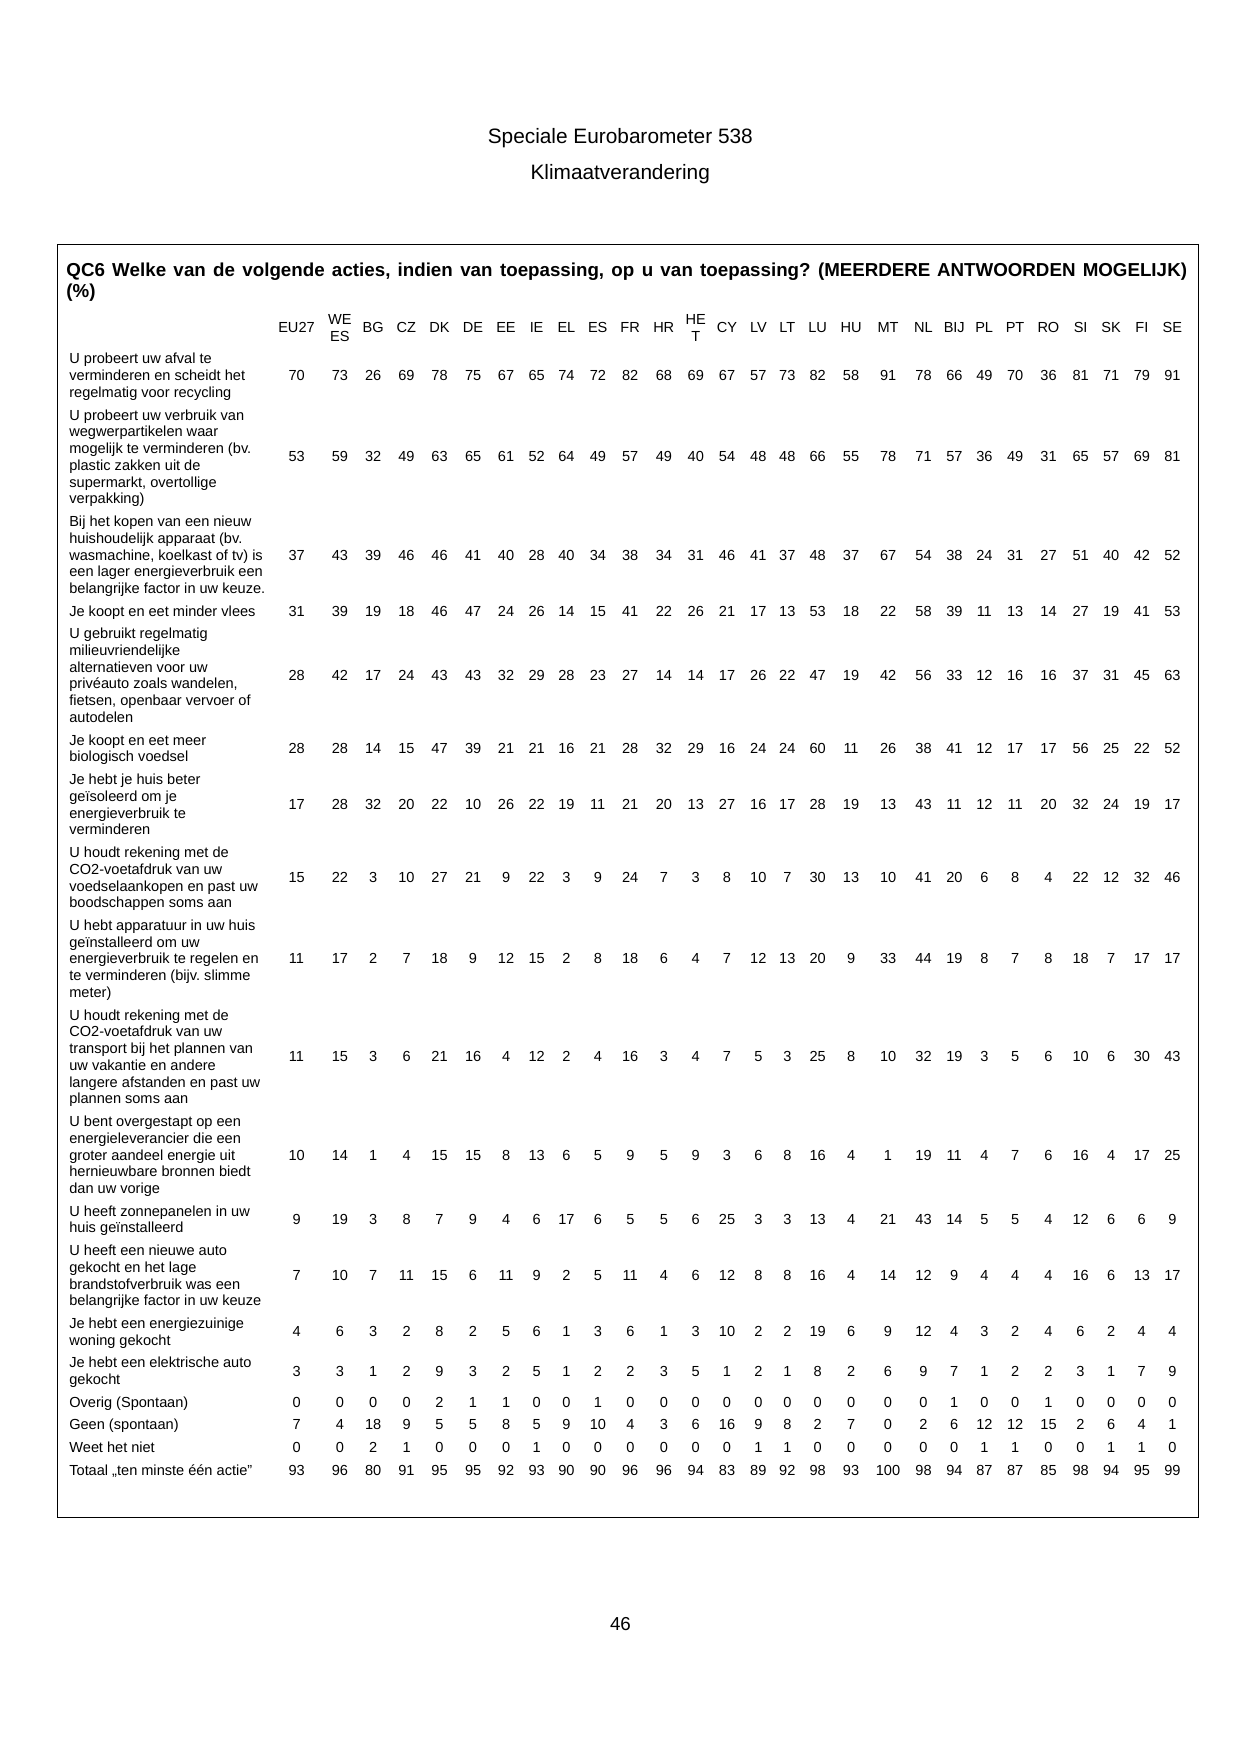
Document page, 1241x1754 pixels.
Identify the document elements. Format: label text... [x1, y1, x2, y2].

table_cell 24 [969, 510, 999, 599]
table_cell 57 [744, 347, 773, 403]
table_cell 39 [456, 729, 489, 768]
table_cell 0 [1095, 1391, 1127, 1413]
table_cell 29 [522, 622, 551, 728]
table_header EL [551, 308, 581, 347]
table_cell 28 [614, 729, 646, 768]
table_cell 30 [1127, 1003, 1156, 1110]
table_cell 47 [801, 622, 833, 728]
table_cell 20 [646, 768, 681, 841]
table_cell U probeert uw verbruik van wegwerpartikelen waar mogelijk te verminderen (bv. plastic zakken uit de supermarkt, overtollige verpakking) [66, 403, 269, 510]
table_cell 70 [999, 347, 1030, 403]
table_cell 19 [939, 1003, 969, 1110]
table_cell 28 [551, 622, 581, 728]
table_cell 19 [801, 1312, 833, 1351]
table_cell 10 [710, 1312, 743, 1351]
table_cell 6 [522, 1312, 551, 1351]
table_cell 0 [868, 1436, 907, 1458]
table_cell 6 [833, 1312, 868, 1351]
table_header EU27 [269, 308, 323, 347]
table_cell 27 [614, 622, 646, 728]
table_cell 16 [1066, 1110, 1095, 1199]
table_cell 1 [490, 1391, 522, 1413]
table_cell 73 [773, 347, 801, 403]
table_cell 0 [744, 1391, 773, 1413]
table_cell 0 [269, 1391, 323, 1413]
table_cell 6 [614, 1312, 646, 1351]
table_cell 4 [490, 1003, 522, 1110]
table_header WEES [324, 308, 356, 347]
table_cell 40 [681, 403, 710, 510]
table_cell 4 [681, 1003, 710, 1110]
table_header IE [522, 308, 551, 347]
table_cell 25 [801, 1003, 833, 1110]
table_cell 41 [744, 510, 773, 599]
table_cell 4 [1127, 1413, 1156, 1436]
table_cell 0 [1156, 1436, 1188, 1458]
table_cell 8 [423, 1312, 456, 1351]
table_cell 26 [522, 599, 551, 622]
table_header LV [744, 308, 773, 347]
table_header EE [490, 308, 522, 347]
table_cell 30 [801, 841, 833, 914]
table_cell 3 [773, 1003, 801, 1110]
table_cell 38 [614, 510, 646, 599]
table_cell 27 [1066, 599, 1095, 622]
table_cell 48 [801, 510, 833, 599]
table_cell Je koopt en eet minder vlees [66, 599, 269, 622]
table_cell 3 [324, 1351, 356, 1391]
table_cell 12 [522, 1003, 551, 1110]
table_cell 27 [710, 768, 743, 841]
table_cell 17 [1127, 1110, 1156, 1199]
table_cell 17 [1156, 1239, 1188, 1312]
table_header [66, 308, 269, 347]
table_cell 19 [939, 914, 969, 1003]
table_cell 5 [646, 1110, 681, 1199]
table_cell 28 [269, 729, 323, 768]
table_cell 4 [969, 1239, 999, 1312]
table_cell 89 [744, 1458, 773, 1481]
table_cell 5 [646, 1200, 681, 1239]
table_cell 7 [773, 841, 801, 914]
table_cell 8 [773, 1413, 801, 1436]
table_cell 94 [1095, 1458, 1127, 1481]
table_cell 28 [269, 622, 323, 728]
table_cell 67 [490, 347, 522, 403]
table_header CY [710, 308, 743, 347]
table_cell 34 [581, 510, 614, 599]
table_cell 5 [456, 1413, 489, 1436]
table_cell 70 [269, 347, 323, 403]
table_cell 49 [581, 403, 614, 510]
table_cell 90 [581, 1458, 614, 1481]
table_cell 65 [1066, 403, 1095, 510]
table_cell 3 [1066, 1351, 1095, 1391]
table_cell 2 [490, 1351, 522, 1391]
table_cell 6 [681, 1413, 710, 1436]
table_cell 11 [939, 1110, 969, 1199]
table_cell 2 [833, 1351, 868, 1391]
table_cell 14 [681, 622, 710, 728]
table_header LU [801, 308, 833, 347]
table_cell 7 [1095, 914, 1127, 1003]
table_cell 11 [939, 768, 969, 841]
table_cell 10 [269, 1110, 323, 1199]
table_cell 1 [646, 1312, 681, 1351]
table_cell 49 [999, 403, 1030, 510]
table_cell 49 [390, 403, 422, 510]
table_cell 57 [939, 403, 969, 510]
table_cell 6 [1095, 1003, 1127, 1110]
table_cell 56 [1066, 729, 1095, 768]
table_cell U hebt apparatuur in uw huis geïnstalleerd om uw energieverbruik te regelen en te verminderen (bijv. slimme meter) [66, 914, 269, 1003]
table_cell 14 [1030, 599, 1066, 622]
table_cell 2 [356, 914, 390, 1003]
table_cell 98 [1066, 1458, 1095, 1481]
table_header HET [681, 308, 710, 347]
table_cell 0 [939, 1436, 969, 1458]
table_cell 22 [423, 768, 456, 841]
table_cell 3 [681, 1312, 710, 1351]
table_header MT [868, 308, 907, 347]
table_cell 78 [907, 347, 939, 403]
table_cell 9 [456, 1200, 489, 1239]
table_cell U houdt rekening met de CO2-voetafdruk van uw transport bij het plannen van uw vakantie en andere langere afstanden en past uw plannen soms aan [66, 1003, 269, 1110]
table_header CZ [390, 308, 422, 347]
table_cell 6 [681, 1200, 710, 1239]
table_cell 28 [801, 768, 833, 841]
table_cell 0 [801, 1436, 833, 1458]
table_cell Je hebt je huis beter geïsoleerd om je energieverbruik te verminderen [66, 768, 269, 841]
table_cell 12 [969, 729, 999, 768]
text QC6 Welke van de volgende acties, indien van toepassing, op u van toepassing? (MEERDERE ANTWOORDEN MOGELIJK) (%) [66, 259, 1189, 302]
table_header HU [833, 308, 868, 347]
table_cell 7 [269, 1413, 323, 1436]
table_cell 6 [324, 1312, 356, 1351]
table_cell 71 [907, 403, 939, 510]
table_cell 9 [939, 1239, 969, 1312]
table_cell 6 [1066, 1312, 1095, 1351]
table_cell 5 [522, 1351, 551, 1391]
table_cell 17 [551, 1200, 581, 1239]
table_cell 32 [356, 403, 390, 510]
table_cell 6 [646, 914, 681, 1003]
table_cell 21 [614, 768, 646, 841]
table_cell 9 [456, 914, 489, 1003]
table_header BG [356, 308, 390, 347]
table_cell 17 [1030, 729, 1066, 768]
table_cell 41 [614, 599, 646, 622]
table_cell 4 [833, 1110, 868, 1199]
table_cell 7 [999, 1110, 1030, 1199]
table_cell 0 [801, 1391, 833, 1413]
table_cell 46 [1156, 841, 1188, 914]
table_cell 0 [710, 1391, 743, 1413]
table_cell 16 [551, 729, 581, 768]
table_cell 21 [423, 1003, 456, 1110]
table_cell 31 [999, 510, 1030, 599]
table_cell 1 [551, 1312, 581, 1351]
table_cell 46 [423, 599, 456, 622]
table_cell 78 [868, 403, 907, 510]
table_cell 91 [868, 347, 907, 403]
table_cell 2 [551, 1003, 581, 1110]
table_cell 18 [1066, 914, 1095, 1003]
table_cell 45 [1127, 622, 1156, 728]
table_cell 47 [423, 729, 456, 768]
table_cell 1 [969, 1436, 999, 1458]
table_cell 9 [614, 1110, 646, 1199]
table_cell 31 [681, 510, 710, 599]
table_cell 3 [356, 1200, 390, 1239]
table_cell 22 [868, 599, 907, 622]
table_cell 22 [1127, 729, 1156, 768]
table_cell 69 [390, 347, 422, 403]
table_cell 41 [1127, 599, 1156, 622]
table_cell 37 [773, 510, 801, 599]
table_cell 6 [969, 841, 999, 914]
table_cell 6 [868, 1351, 907, 1391]
table_cell 24 [1095, 768, 1127, 841]
table_cell 2 [390, 1312, 422, 1351]
table_cell 11 [999, 768, 1030, 841]
table_cell 90 [551, 1458, 581, 1481]
table_cell 74 [551, 347, 581, 403]
table_cell 56 [907, 622, 939, 728]
table_cell 3 [773, 1200, 801, 1239]
table_cell 18 [614, 914, 646, 1003]
table_cell 4 [681, 914, 710, 1003]
table_cell Weet het niet [66, 1436, 269, 1458]
table_cell 3 [356, 1312, 390, 1351]
table_cell 95 [456, 1458, 489, 1481]
table_header ES [581, 308, 614, 347]
table_cell 13 [1127, 1239, 1156, 1312]
table_cell 25 [1095, 729, 1127, 768]
table_cell 69 [1127, 403, 1156, 510]
table_cell 4 [1127, 1312, 1156, 1351]
table_cell 2 [801, 1413, 833, 1436]
table_cell 8 [773, 1239, 801, 1312]
table_cell 9 [551, 1413, 581, 1436]
table_cell 53 [269, 403, 323, 510]
table_cell 3 [581, 1312, 614, 1351]
table_cell 55 [833, 403, 868, 510]
table_cell 7 [833, 1413, 868, 1436]
table_cell 34 [646, 510, 681, 599]
table_cell 2 [551, 914, 581, 1003]
table_cell 0 [681, 1391, 710, 1413]
table_cell 1 [356, 1351, 390, 1391]
table_cell 16 [744, 768, 773, 841]
table_cell 58 [833, 347, 868, 403]
table_cell 22 [1066, 841, 1095, 914]
table_cell 4 [1030, 1312, 1066, 1351]
table_cell 43 [1156, 1003, 1188, 1110]
table_cell Je hebt een energiezuinige woning gekocht [66, 1312, 269, 1351]
table_cell 46 [423, 510, 456, 599]
table_cell 42 [324, 622, 356, 728]
table_cell 18 [423, 914, 456, 1003]
table_cell 48 [773, 403, 801, 510]
table_cell 92 [490, 1458, 522, 1481]
table_cell 19 [551, 768, 581, 841]
table_cell 82 [614, 347, 646, 403]
table_cell 20 [939, 841, 969, 914]
table_header PT [999, 308, 1030, 347]
table_cell 7 [710, 914, 743, 1003]
table_cell 36 [969, 403, 999, 510]
table_cell 19 [833, 622, 868, 728]
table_cell 25 [710, 1200, 743, 1239]
table_cell 26 [356, 347, 390, 403]
table_cell 51 [1066, 510, 1095, 599]
table_cell 6 [456, 1239, 489, 1312]
table_cell 87 [969, 1458, 999, 1481]
table_cell 9 [681, 1110, 710, 1199]
table_cell 95 [1127, 1458, 1156, 1481]
table_cell 42 [1127, 510, 1156, 599]
table_cell 52 [1156, 729, 1188, 768]
table_cell 0 [646, 1391, 681, 1413]
table_cell 1 [1095, 1436, 1127, 1458]
table_cell 25 [1156, 1110, 1188, 1199]
table_cell 17 [744, 599, 773, 622]
table_cell 2 [581, 1351, 614, 1391]
table_cell 0 [551, 1391, 581, 1413]
table_cell 17 [773, 768, 801, 841]
table_cell 66 [939, 347, 969, 403]
table_cell 40 [551, 510, 581, 599]
table_cell 0 [907, 1436, 939, 1458]
table_cell 16 [801, 1239, 833, 1312]
table_cell 3 [969, 1003, 999, 1110]
table_cell 3 [356, 1003, 390, 1110]
table_cell 5 [999, 1200, 1030, 1239]
table_cell 1 [551, 1351, 581, 1391]
table_cell 3 [356, 841, 390, 914]
table_cell 32 [1127, 841, 1156, 914]
table_cell 4 [1095, 1110, 1127, 1199]
table_cell 0 [614, 1436, 646, 1458]
table_cell 22 [773, 622, 801, 728]
table_cell 2 [1095, 1312, 1127, 1351]
table_cell 0 [324, 1391, 356, 1413]
table_cell 8 [744, 1239, 773, 1312]
table_cell 16 [999, 622, 1030, 728]
table_cell 41 [939, 729, 969, 768]
table_cell 28 [522, 510, 551, 599]
table_cell 52 [522, 403, 551, 510]
table_cell 28 [324, 729, 356, 768]
table_cell 57 [614, 403, 646, 510]
table_cell 17 [356, 622, 390, 728]
table_header SK [1095, 308, 1127, 347]
table_cell 1 [773, 1351, 801, 1391]
table_cell 49 [646, 403, 681, 510]
table_cell 0 [907, 1391, 939, 1413]
table_cell 3 [646, 1351, 681, 1391]
table_cell 98 [801, 1458, 833, 1481]
table_cell 6 [581, 1200, 614, 1239]
table_cell U probeert uw afval te verminderen en scheidt het regelmatig voor recycling [66, 347, 269, 403]
table_cell 23 [581, 622, 614, 728]
table_cell 37 [1066, 622, 1095, 728]
table_cell 12 [744, 914, 773, 1003]
table_cell 13 [833, 841, 868, 914]
table_cell 96 [324, 1458, 356, 1481]
table_cell 0 [1156, 1391, 1188, 1413]
table_cell 71 [1095, 347, 1127, 403]
table_cell 9 [581, 841, 614, 914]
table_cell 21 [456, 841, 489, 914]
table_cell 9 [833, 914, 868, 1003]
table_cell 15 [423, 1239, 456, 1312]
table_cell 4 [833, 1200, 868, 1239]
table_cell 4 [269, 1312, 323, 1351]
table_cell 0 [324, 1436, 356, 1458]
table_cell 8 [390, 1200, 422, 1239]
table_cell 87 [999, 1458, 1030, 1481]
table_cell 22 [522, 841, 551, 914]
table_cell 6 [1095, 1413, 1127, 1436]
table_cell 0 [423, 1436, 456, 1458]
table_cell 21 [490, 729, 522, 768]
table_cell 20 [801, 914, 833, 1003]
table_cell 0 [1030, 1436, 1066, 1458]
table_cell 17 [269, 768, 323, 841]
table_cell U houdt rekening met de CO2-voetafdruk van uw voedselaankopen en past uw boodschappen soms aan [66, 841, 269, 914]
table_cell 4 [490, 1200, 522, 1239]
table_cell 20 [1030, 768, 1066, 841]
table_cell 42 [868, 622, 907, 728]
table_cell 94 [939, 1458, 969, 1481]
table_header FI [1127, 308, 1156, 347]
table_cell 7 [646, 841, 681, 914]
table_cell 0 [833, 1436, 868, 1458]
table_cell 13 [801, 1200, 833, 1239]
table_cell 0 [773, 1391, 801, 1413]
table_cell 0 [522, 1391, 551, 1413]
table_cell 79 [1127, 347, 1156, 403]
table_header HR [646, 308, 681, 347]
table_cell 5 [581, 1239, 614, 1312]
table_cell 0 [356, 1391, 390, 1413]
table_cell 21 [522, 729, 551, 768]
table_cell 0 [868, 1391, 907, 1413]
table_cell 15 [522, 914, 551, 1003]
table_cell 6 [1030, 1003, 1066, 1110]
table_cell 9 [1156, 1200, 1188, 1239]
table_cell 4 [999, 1239, 1030, 1312]
table_cell 3 [646, 1003, 681, 1110]
table_cell 80 [356, 1458, 390, 1481]
table_cell 5 [522, 1413, 551, 1436]
table_cell 68 [646, 347, 681, 403]
table_cell 67 [868, 510, 907, 599]
table_cell 1 [522, 1436, 551, 1458]
table_cell 26 [868, 729, 907, 768]
table_cell 75 [456, 347, 489, 403]
table_cell 16 [614, 1003, 646, 1110]
table_cell 17 [1156, 768, 1188, 841]
table_cell 22 [646, 599, 681, 622]
table_cell 67 [710, 347, 743, 403]
table_cell 4 [390, 1110, 422, 1199]
table_cell 24 [390, 622, 422, 728]
table_cell 81 [1066, 347, 1095, 403]
table_cell 16 [710, 1413, 743, 1436]
table_cell 12 [999, 1413, 1030, 1436]
table_cell 57 [1095, 403, 1127, 510]
table_cell 19 [1127, 768, 1156, 841]
table_cell 85 [1030, 1458, 1066, 1481]
table_cell 0 [551, 1436, 581, 1458]
table_cell 15 [324, 1003, 356, 1110]
table_cell 33 [939, 622, 969, 728]
table_cell 82 [801, 347, 833, 403]
table_cell 19 [356, 599, 390, 622]
table_cell 18 [356, 1413, 390, 1436]
table_cell Je koopt en eet meer biologisch voedsel [66, 729, 269, 768]
table_cell 33 [868, 914, 907, 1003]
table_cell 2 [773, 1312, 801, 1351]
table_cell 19 [907, 1110, 939, 1199]
table_cell 58 [907, 599, 939, 622]
table_cell 10 [868, 841, 907, 914]
table_cell 6 [744, 1110, 773, 1199]
table_cell 6 [522, 1200, 551, 1239]
table_cell 0 [646, 1436, 681, 1458]
table_cell 16 [801, 1110, 833, 1199]
table_cell 16 [1030, 622, 1066, 728]
table_cell 32 [356, 768, 390, 841]
table_cell 44 [907, 914, 939, 1003]
table_cell 4 [833, 1239, 868, 1312]
table_cell 2 [1066, 1413, 1095, 1436]
table_cell 37 [269, 510, 323, 599]
table_cell 6 [1095, 1239, 1127, 1312]
table_cell 39 [356, 510, 390, 599]
table_cell 0 [999, 1391, 1030, 1413]
table_cell 99 [1156, 1458, 1188, 1481]
table_cell 52 [1156, 510, 1188, 599]
table_cell 7 [423, 1200, 456, 1239]
table_cell 32 [1066, 768, 1095, 841]
table_cell 10 [390, 841, 422, 914]
table_cell 19 [324, 1200, 356, 1239]
table_cell 7 [269, 1239, 323, 1312]
table_cell 14 [646, 622, 681, 728]
table_cell 31 [1095, 622, 1127, 728]
table_cell 98 [907, 1458, 939, 1481]
table_cell 5 [614, 1200, 646, 1239]
table_cell 43 [456, 622, 489, 728]
table_cell 12 [907, 1312, 939, 1351]
table_cell 63 [423, 403, 456, 510]
table_cell 12 [969, 768, 999, 841]
table_cell 1 [939, 1391, 969, 1413]
table_cell 4 [939, 1312, 969, 1351]
table_cell 12 [969, 622, 999, 728]
table_cell 91 [390, 1458, 422, 1481]
table_cell 22 [522, 768, 551, 841]
table_cell 39 [324, 599, 356, 622]
table_cell U bent overgestapt op een energieleverancier die een groter aandeel energie uit hernieuwbare bronnen biedt dan uw vorige [66, 1110, 269, 1199]
table_cell 0 [1127, 1391, 1156, 1413]
table_cell 11 [581, 768, 614, 841]
table_cell 14 [324, 1110, 356, 1199]
table_cell 2 [551, 1239, 581, 1312]
table_cell 63 [1156, 622, 1188, 728]
table_cell 64 [551, 403, 581, 510]
table_cell 17 [999, 729, 1030, 768]
table_cell 100 [868, 1458, 907, 1481]
table_cell 2 [744, 1351, 773, 1391]
table_cell 3 [456, 1351, 489, 1391]
table_cell 4 [1030, 1239, 1066, 1312]
table_cell 32 [646, 729, 681, 768]
table_cell 1 [999, 1436, 1030, 1458]
table_cell 37 [833, 510, 868, 599]
table_cell 72 [581, 347, 614, 403]
table_cell 46 [390, 510, 422, 599]
table_cell 14 [356, 729, 390, 768]
table_cell 32 [490, 622, 522, 728]
table_cell 32 [907, 1003, 939, 1110]
table_cell 39 [939, 599, 969, 622]
table_cell 20 [390, 768, 422, 841]
table_cell 41 [456, 510, 489, 599]
table_cell 10 [324, 1239, 356, 1312]
table_cell 13 [773, 599, 801, 622]
table_header BIJ [939, 308, 969, 347]
table_cell Geen (spontaan) [66, 1413, 269, 1436]
table_cell 29 [681, 729, 710, 768]
table_cell 53 [1156, 599, 1188, 622]
table_cell 6 [390, 1003, 422, 1110]
table_cell 16 [710, 729, 743, 768]
table_cell 0 [833, 1391, 868, 1413]
table_cell 8 [833, 1003, 868, 1110]
table_cell 10 [1066, 1003, 1095, 1110]
table_cell 5 [681, 1351, 710, 1391]
table_cell 13 [681, 768, 710, 841]
table_cell 15 [1030, 1413, 1066, 1436]
table_cell 4 [969, 1110, 999, 1199]
table_cell 43 [423, 622, 456, 728]
table_cell 65 [522, 347, 551, 403]
table_cell 0 [710, 1436, 743, 1458]
table_header FR [614, 308, 646, 347]
table_cell 6 [1095, 1200, 1127, 1239]
table_cell 9 [269, 1200, 323, 1239]
table_cell 5 [490, 1312, 522, 1351]
table_cell 6 [551, 1110, 581, 1199]
table_cell 24 [773, 729, 801, 768]
table_header SE [1156, 308, 1188, 347]
table_cell Overig (Spontaan) [66, 1391, 269, 1413]
table_cell 7 [939, 1351, 969, 1391]
table_cell 2 [744, 1312, 773, 1351]
table_cell 93 [522, 1458, 551, 1481]
table_cell 17 [1127, 914, 1156, 1003]
table_cell 1 [356, 1110, 390, 1199]
table_cell 6 [1030, 1110, 1066, 1199]
table_cell 22 [324, 841, 356, 914]
table_cell 15 [269, 841, 323, 914]
table_cell 1 [581, 1391, 614, 1413]
table_cell 4 [646, 1239, 681, 1312]
table_cell 0 [969, 1391, 999, 1413]
table_cell 43 [907, 768, 939, 841]
table_cell 18 [833, 599, 868, 622]
table_cell 7 [999, 914, 1030, 1003]
table_cell 5 [581, 1110, 614, 1199]
table_cell 2 [356, 1436, 390, 1458]
table_cell 0 [614, 1391, 646, 1413]
table_cell 13 [868, 768, 907, 841]
table_cell 11 [269, 914, 323, 1003]
table_cell 6 [681, 1239, 710, 1312]
table_cell 26 [744, 622, 773, 728]
table_cell 8 [999, 841, 1030, 914]
table_cell 1 [744, 1436, 773, 1458]
table_cell 21 [581, 729, 614, 768]
table_cell 43 [324, 510, 356, 599]
table_header LT [773, 308, 801, 347]
table_cell 10 [744, 841, 773, 914]
table_cell 15 [456, 1110, 489, 1199]
table_cell 10 [581, 1413, 614, 1436]
table_cell 27 [423, 841, 456, 914]
table_header NL [907, 308, 939, 347]
table_cell 9 [522, 1239, 551, 1312]
table_cell 66 [801, 403, 833, 510]
table_cell 1 [1095, 1351, 1127, 1391]
table_cell 2 [999, 1351, 1030, 1391]
table_cell 11 [269, 1003, 323, 1110]
table_cell 54 [710, 403, 743, 510]
table_cell 46 [710, 510, 743, 599]
table_cell 8 [581, 914, 614, 1003]
table_cell 81 [1156, 403, 1188, 510]
table_cell 17 [710, 622, 743, 728]
table_cell U gebruikt regelmatig milieuvriendelijke alternatieven voor uw privéauto zoals wandelen, fietsen, openbaar vervoer of autodelen [66, 622, 269, 728]
table_cell 53 [801, 599, 833, 622]
table_header PL [969, 308, 999, 347]
table_cell 96 [646, 1458, 681, 1481]
table_cell 9 [423, 1351, 456, 1391]
table_cell 8 [710, 841, 743, 914]
table_cell 94 [681, 1458, 710, 1481]
table_cell 14 [868, 1239, 907, 1312]
table_cell 60 [801, 729, 833, 768]
table_cell 95 [423, 1458, 456, 1481]
table_cell 12 [969, 1413, 999, 1436]
table_cell 93 [833, 1458, 868, 1481]
table_cell 41 [907, 841, 939, 914]
table_cell 36 [1030, 347, 1066, 403]
table_cell 4 [1156, 1312, 1188, 1351]
table_cell 24 [490, 599, 522, 622]
table_cell 0 [1066, 1436, 1095, 1458]
table_cell 7 [390, 914, 422, 1003]
table_cell 2 [423, 1391, 456, 1413]
table_cell 19 [1095, 599, 1127, 622]
table_cell 31 [1030, 403, 1066, 510]
table_cell 9 [744, 1413, 773, 1436]
table_cell 0 [390, 1391, 422, 1413]
table_cell 8 [969, 914, 999, 1003]
table_cell Bij het kopen van een nieuw huishoudelijk apparaat (bv. wasmachine, koelkast of tv) is een lager energieverbruik een belangrijke factor in uw keuze. [66, 510, 269, 599]
table_cell Totaal „ten minste één actie” [66, 1458, 269, 1481]
table_cell 4 [324, 1413, 356, 1436]
table_cell 11 [490, 1239, 522, 1312]
table_cell 0 [681, 1436, 710, 1458]
table_cell 54 [907, 510, 939, 599]
table_cell 1 [969, 1351, 999, 1391]
table_cell 15 [390, 729, 422, 768]
table_cell 4 [581, 1003, 614, 1110]
table_cell 12 [1066, 1200, 1095, 1239]
table_cell 8 [490, 1110, 522, 1199]
table_cell 0 [269, 1436, 323, 1458]
table_cell 9 [907, 1351, 939, 1391]
table_cell 1 [1156, 1413, 1188, 1436]
table_cell 96 [614, 1458, 646, 1481]
table_cell Je hebt een elektrische auto gekocht [66, 1351, 269, 1391]
table_cell 24 [744, 729, 773, 768]
table_cell 47 [456, 599, 489, 622]
table_cell 28 [324, 768, 356, 841]
table_cell 21 [868, 1200, 907, 1239]
table_cell 59 [324, 403, 356, 510]
table_cell 12 [907, 1239, 939, 1312]
table_header DE [456, 308, 489, 347]
table_cell 69 [681, 347, 710, 403]
table_cell 13 [522, 1110, 551, 1199]
table_cell 1 [456, 1391, 489, 1413]
table_cell 2 [999, 1312, 1030, 1351]
table_cell 0 [456, 1436, 489, 1458]
table_cell 2 [390, 1351, 422, 1391]
table_cell 6 [1127, 1200, 1156, 1239]
table_cell 13 [773, 914, 801, 1003]
table_cell 24 [614, 841, 646, 914]
table_cell 12 [1095, 841, 1127, 914]
table_cell 2 [614, 1351, 646, 1391]
table_cell 61 [490, 403, 522, 510]
table_cell U heeft zonnepanelen in uw huis geïnstalleerd [66, 1200, 269, 1239]
table_cell 4 [614, 1413, 646, 1436]
table_cell 15 [423, 1110, 456, 1199]
table_cell 5 [423, 1413, 456, 1436]
table_cell 11 [833, 729, 868, 768]
table_cell 83 [710, 1458, 743, 1481]
table_cell 10 [868, 1003, 907, 1110]
table_cell 1 [390, 1436, 422, 1458]
table_cell 0 [1066, 1391, 1095, 1413]
table_cell 38 [907, 729, 939, 768]
table_header SI [1066, 308, 1095, 347]
table_cell 16 [456, 1003, 489, 1110]
table_cell 9 [868, 1312, 907, 1351]
table_cell 8 [1030, 914, 1066, 1003]
table_cell 4 [1030, 1200, 1066, 1239]
table_cell 17 [1156, 914, 1188, 1003]
table_cell 3 [744, 1200, 773, 1239]
table_cell 1 [1127, 1436, 1156, 1458]
table_cell 6 [939, 1413, 969, 1436]
table_cell 11 [390, 1239, 422, 1312]
table_cell 2 [1030, 1351, 1066, 1391]
table_cell 5 [969, 1200, 999, 1239]
table_cell 18 [390, 599, 422, 622]
table_cell 7 [710, 1003, 743, 1110]
table_cell 4 [1030, 841, 1066, 914]
table_cell 7 [1127, 1351, 1156, 1391]
table_cell 11 [614, 1239, 646, 1312]
table_cell 3 [269, 1351, 323, 1391]
table_cell 31 [269, 599, 323, 622]
table_cell 3 [646, 1413, 681, 1436]
table_cell 8 [490, 1413, 522, 1436]
table_cell 8 [773, 1110, 801, 1199]
table_cell 9 [390, 1413, 422, 1436]
table_cell 9 [1156, 1351, 1188, 1391]
table_cell 65 [456, 403, 489, 510]
table_cell 3 [681, 841, 710, 914]
table_cell U heeft een nieuwe auto gekocht en het lage brandstofverbruik was een belangrijke factor in uw keuze [66, 1239, 269, 1312]
table_cell 1 [1030, 1391, 1066, 1413]
table_cell 10 [456, 768, 489, 841]
table_cell 1 [868, 1110, 907, 1199]
table_cell 7 [356, 1239, 390, 1312]
table_cell 3 [710, 1110, 743, 1199]
table_cell 0 [868, 1413, 907, 1436]
table_cell 27 [1030, 510, 1066, 599]
table_cell 93 [269, 1458, 323, 1481]
table_cell 48 [744, 403, 773, 510]
table_cell 91 [1156, 347, 1188, 403]
table_cell 0 [490, 1436, 522, 1458]
table_cell 19 [833, 768, 868, 841]
table_cell 26 [681, 599, 710, 622]
table_cell 17 [324, 914, 356, 1003]
table_cell 12 [490, 914, 522, 1003]
table_cell 2 [907, 1413, 939, 1436]
table_cell 3 [969, 1312, 999, 1351]
table_cell 73 [324, 347, 356, 403]
table_cell 12 [710, 1239, 743, 1312]
table_cell 5 [744, 1003, 773, 1110]
table_cell 43 [907, 1200, 939, 1239]
table_cell 38 [939, 510, 969, 599]
table_cell 49 [969, 347, 999, 403]
table_cell 16 [1066, 1239, 1095, 1312]
table_cell 15 [581, 599, 614, 622]
table_cell 40 [1095, 510, 1127, 599]
table_cell 5 [999, 1003, 1030, 1110]
table_cell 1 [710, 1351, 743, 1391]
table_cell 2 [456, 1312, 489, 1351]
table_cell 14 [551, 599, 581, 622]
table_cell 0 [581, 1436, 614, 1458]
table_cell 11 [969, 599, 999, 622]
table_cell 8 [801, 1351, 833, 1391]
table_cell 92 [773, 1458, 801, 1481]
table_cell 9 [490, 841, 522, 914]
table_cell 1 [773, 1436, 801, 1458]
table_cell 14 [939, 1200, 969, 1239]
table_cell 40 [490, 510, 522, 599]
table_cell 26 [490, 768, 522, 841]
table_cell 13 [999, 599, 1030, 622]
table_header DK [423, 308, 456, 347]
table_cell 21 [710, 599, 743, 622]
table_cell 3 [551, 841, 581, 914]
table_header RO [1030, 308, 1066, 347]
table_cell 78 [423, 347, 456, 403]
